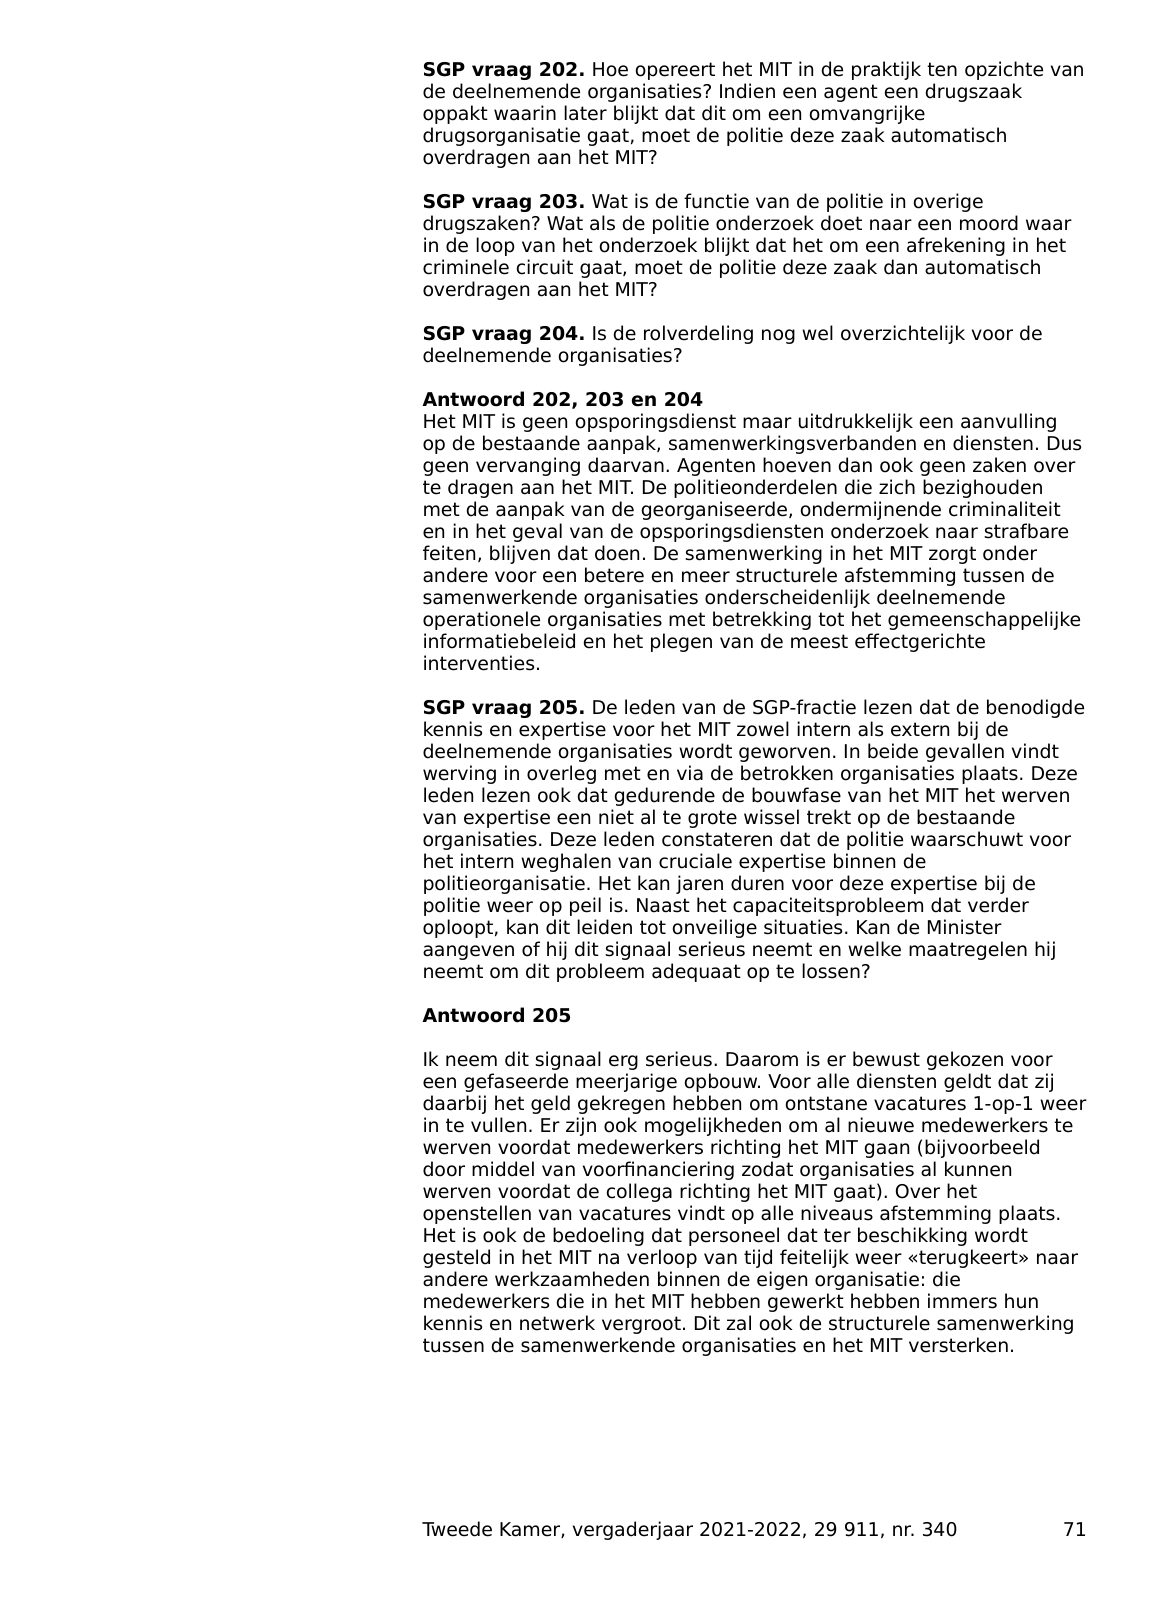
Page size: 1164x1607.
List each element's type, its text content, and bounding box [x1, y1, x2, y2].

text SGP vraag 204. Is de rolverdeling nog wel overzichtelijk voor de deelnemende organisaties? [422, 323, 1087, 367]
text Het MIT is geen opsporingsdienst maar uitdrukkelijk een aanvulling op de bestaande aanpak, samenwerkingsverbanden en diensten. Dus geen vervanging daarvan. Agenten hoeven dan ook geen zaken over te dragen aan het MIT. De politieonderdelen die zich bezighouden met de aanpak van de georganiseerde, ondermijnende criminaliteit en in het geval van de opsporingsdiensten onderzoek naar strafbare feiten, blijven dat doen. De samenwerking in het MIT zorgt onder andere voor een betere en meer structurele afstemming tussen de samenwerkende organisaties onderscheidenlijk deelnemende operationele organisaties met betrekking tot het gemeenschappelijke informatiebeleid en het plegen van de meest effectgerichte interventies. [422, 411, 1087, 675]
subtitle Antwoord 205 [422, 1005, 1087, 1027]
text SGP vraag 205. De leden van de SGP-fractie lezen dat de benodigde kennis en expertise voor het MIT zowel intern als extern bij de deelnemende organisaties wordt geworven. In beide gevallen vindt werving in overleg met en via de betrokken organisaties plaats. Deze leden lezen ook dat gedurende de bouwfase van het MIT het werven van expertise een niet al te grote wissel trekt op de bestaande organisaties. Deze leden constateren dat de politie waarschuwt voor het intern weghalen van cruciale expertise binnen de politieorganisatie. Het kan jaren duren voor deze expertise bij de politie weer op peil is. Naast het capaciteitsprobleem dat verder oploopt, kan dit leiden tot onveilige situaties. Kan de Minister aangeven of hij dit signaal serieus neemt en welke maatregelen hij neemt om dit probleem adequaat op te lossen? [422, 697, 1087, 983]
text SGP vraag 203. Wat is de functie van de politie in overige drugszaken? Wat als de politie onderzoek doet naar een moord waar in de loop van het onderzoek blijkt dat het om een afrekening in het criminele circuit gaat, moet de politie deze zaak dan automatisch overdragen aan het MIT? [422, 191, 1087, 301]
subtitle Antwoord 202, 203 en 204 [422, 389, 1087, 411]
text SGP vraag 202. Hoe opereert het MIT in de praktijk ten opzichte van de deelnemende organisaties? Indien een agent een drugszaak oppakt waarin later blijkt dat dit om een omvangrijke drugsorganisatie gaat, moet de politie deze zaak automatisch overdragen aan het MIT? [422, 59, 1087, 169]
text Ik neem dit signaal erg serieus. Daarom is er bewust gekozen voor een gefaseerde meerjarige opbouw. Voor alle diensten geldt dat zij daarbij het geld gekregen hebben om ontstane vacatures 1-op-1 weer in te vullen. Er zijn ook mogelijkheden om al nieuwe medewerkers te werven voordat medewerkers richting het MIT gaan (bijvoorbeeld door middel van voorfinanciering zodat organisaties al kunnen werven voordat de collega richting het MIT gaat). Over het openstellen van vacatures vindt op alle niveaus afstemming plaats. [422, 1049, 1087, 1225]
text Het is ook de bedoeling dat personeel dat ter beschikking wordt gesteld in het MIT na verloop van tijd feitelijk weer «terugkeert» naar andere werkzaamheden binnen de eigen organisatie: die medewerkers die in het MIT hebben gewerkt hebben immers hun kennis en netwerk vergroot. Dit zal ook de structurele samenwerking tussen de samenwerkende organisaties en het MIT versterken. [422, 1225, 1087, 1357]
